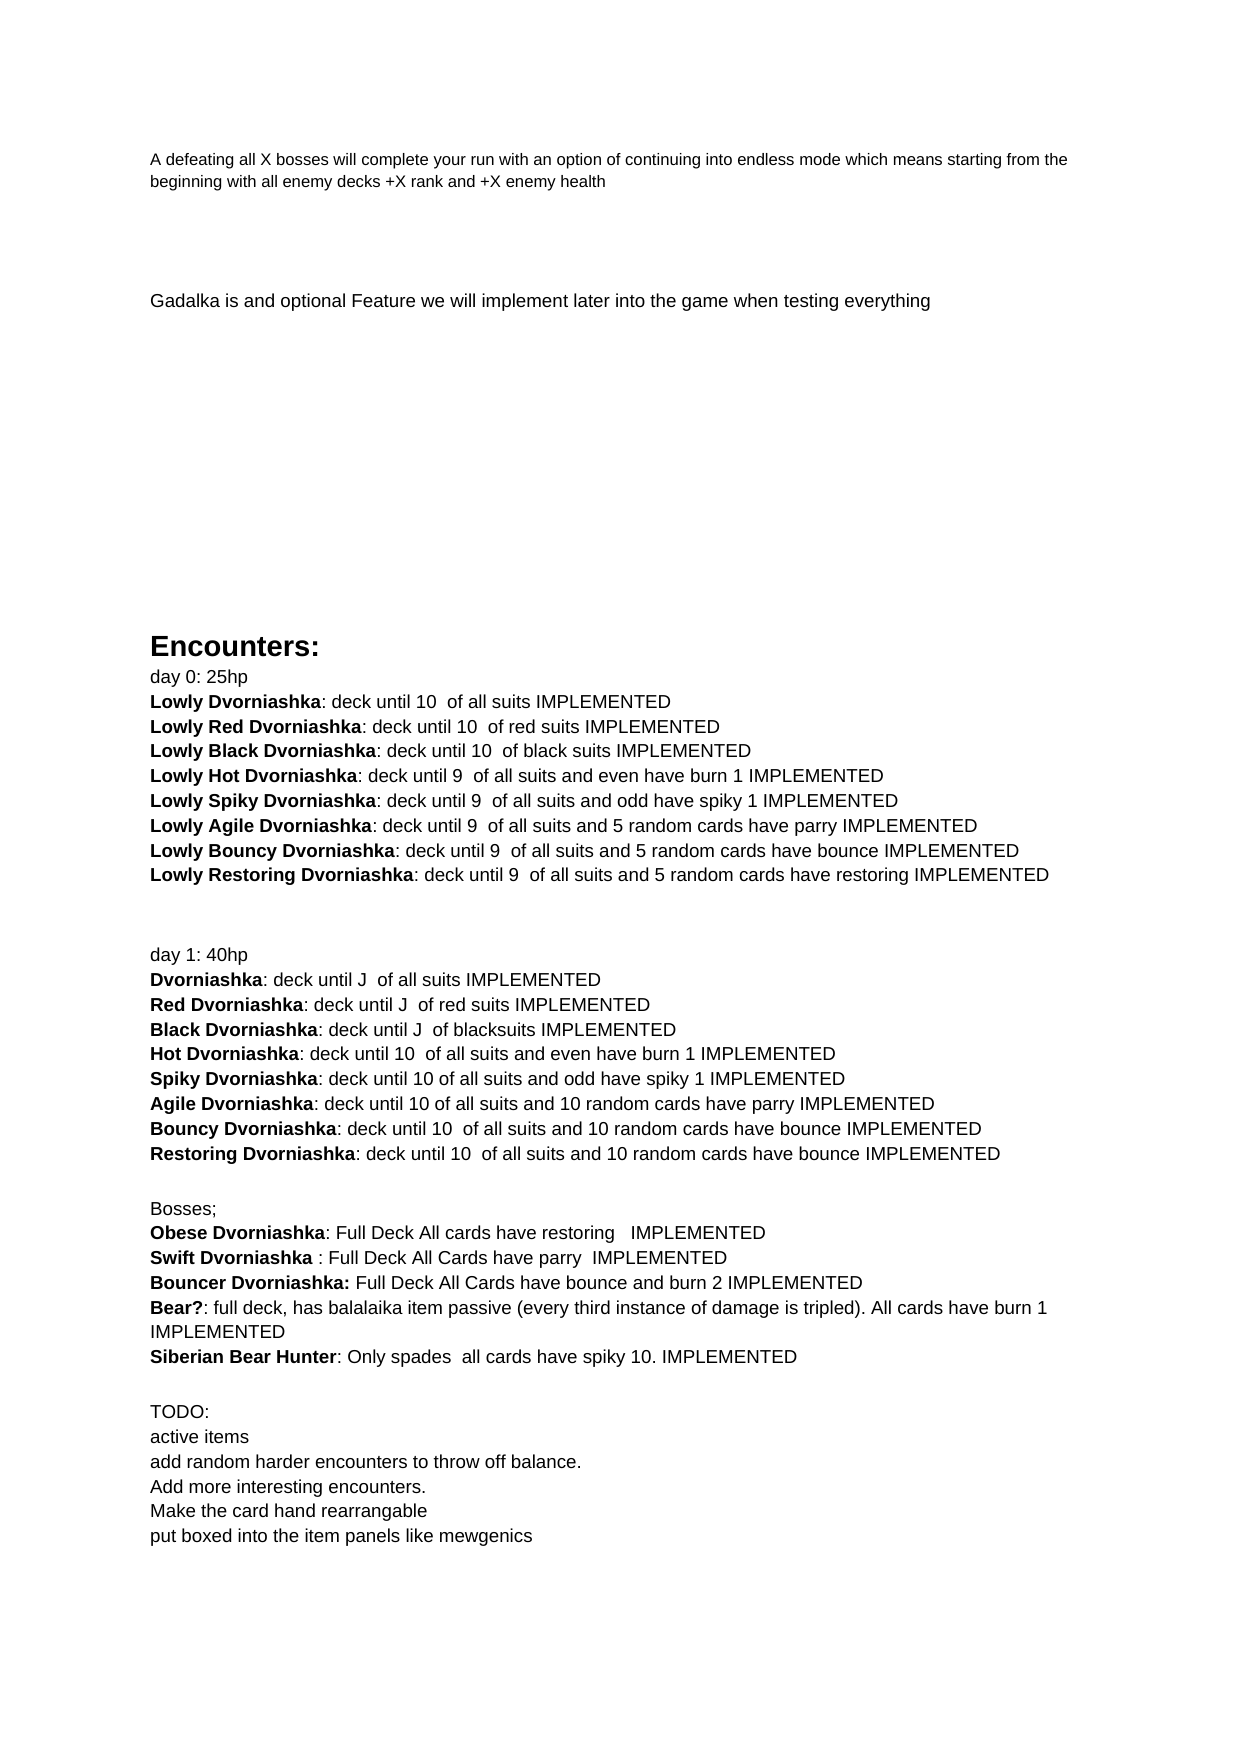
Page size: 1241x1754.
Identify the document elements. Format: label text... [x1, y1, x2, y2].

text Lowly Restoring Dvorniashka: deck until 9 of all suits and 5 random cards have restoring IMPLEMENTED [150, 864, 1090, 886]
text Lowly Bouncy Dvorniashka: deck until 9 of all suits and 5 random cards have bounce IMPLEMENTED [150, 839, 1090, 861]
text Swift Dvorniashka : Full Deck All Cards have parry IMPLEMENTED [150, 1247, 1090, 1268]
text TODO: [150, 1401, 1090, 1423]
text Dvorniashka: deck until J of all suits IMPLEMENTED [150, 969, 1090, 990]
text Lowly Black Dvorniashka: deck until 10 of black suits IMPLEMENTED [150, 740, 1090, 762]
text Lowly Spiky Dvorniashka: deck until 9 of all suits and odd have spiky 1 IMPLEMENTED [150, 790, 1090, 811]
text Gadalka is and optional Feature we will implement later into the game when testing everything [150, 290, 1090, 312]
text Bosses; [150, 1197, 1090, 1219]
text Add more interesting encounters. [150, 1475, 1090, 1497]
text Black Dvorniashka: deck until J of blacksuits IMPLEMENTED [150, 1018, 1090, 1040]
text Red Dvorniashka: deck until J of red suits IMPLEMENTED [150, 993, 1090, 1015]
text add random harder encounters to throw off balance. [150, 1451, 1090, 1472]
text put boxed into the item panels like mewgenics [150, 1525, 1090, 1547]
text Lowly Dvorniashka: deck until 10 of all suits IMPLEMENTED [150, 691, 1090, 712]
text Lowly Agile Dvorniashka: deck until 9 of all suits and 5 random cards have parry IMPLEMENTED [150, 814, 1090, 836]
text Make the card hand rearrangable [150, 1500, 1090, 1522]
text Restoring Dvorniashka: deck until 10 of all suits and 10 random cards have bounce IMPLEMENTED [150, 1142, 1090, 1164]
text Bear?: full deck, has balalaika item passive (every third instance of damage is tripled). All cards have burn 1 IMPLEMENTED [150, 1296, 1090, 1343]
text A defeating all X bosses will complete your run with an option of continuing into endless mode which means starting from the beginning with all enemy decks +X rank and +X enemy health [150, 150, 1090, 191]
text Spiky Dvorniashka: deck until 10 of all suits and odd have spiky 1 IMPLEMENTED [150, 1068, 1090, 1089]
text Bouncer Dvorniashka: Full Deck All Cards have bounce and burn 2 IMPLEMENTED [150, 1272, 1090, 1293]
text active items [150, 1426, 1090, 1447]
text day 1: 40hp [150, 944, 1090, 966]
text Obese Dvorniashka: Full Deck All cards have restoring IMPLEMENTED [150, 1222, 1090, 1244]
text Hot Dvorniashka: deck until 10 of all suits and even have burn 1 IMPLEMENTED [150, 1043, 1090, 1065]
text Lowly Red Dvorniashka: deck until 10 of red suits IMPLEMENTED [150, 715, 1090, 737]
text Agile Dvorniashka: deck until 10 of all suits and 10 random cards have parry IMPLEMENTED [150, 1093, 1090, 1114]
text Bouncy Dvorniashka: deck until 10 of all suits and 10 random cards have bounce IMPLEMENTED [150, 1117, 1090, 1139]
text Encounters: day 0: 25hp [150, 629, 1090, 687]
text Lowly Hot Dvorniashka: deck until 9 of all suits and even have burn 1 IMPLEMENTED [150, 765, 1090, 787]
text Siberian Bear Hunter: Only spades all cards have spiky 10. IMPLEMENTED [150, 1346, 1090, 1368]
